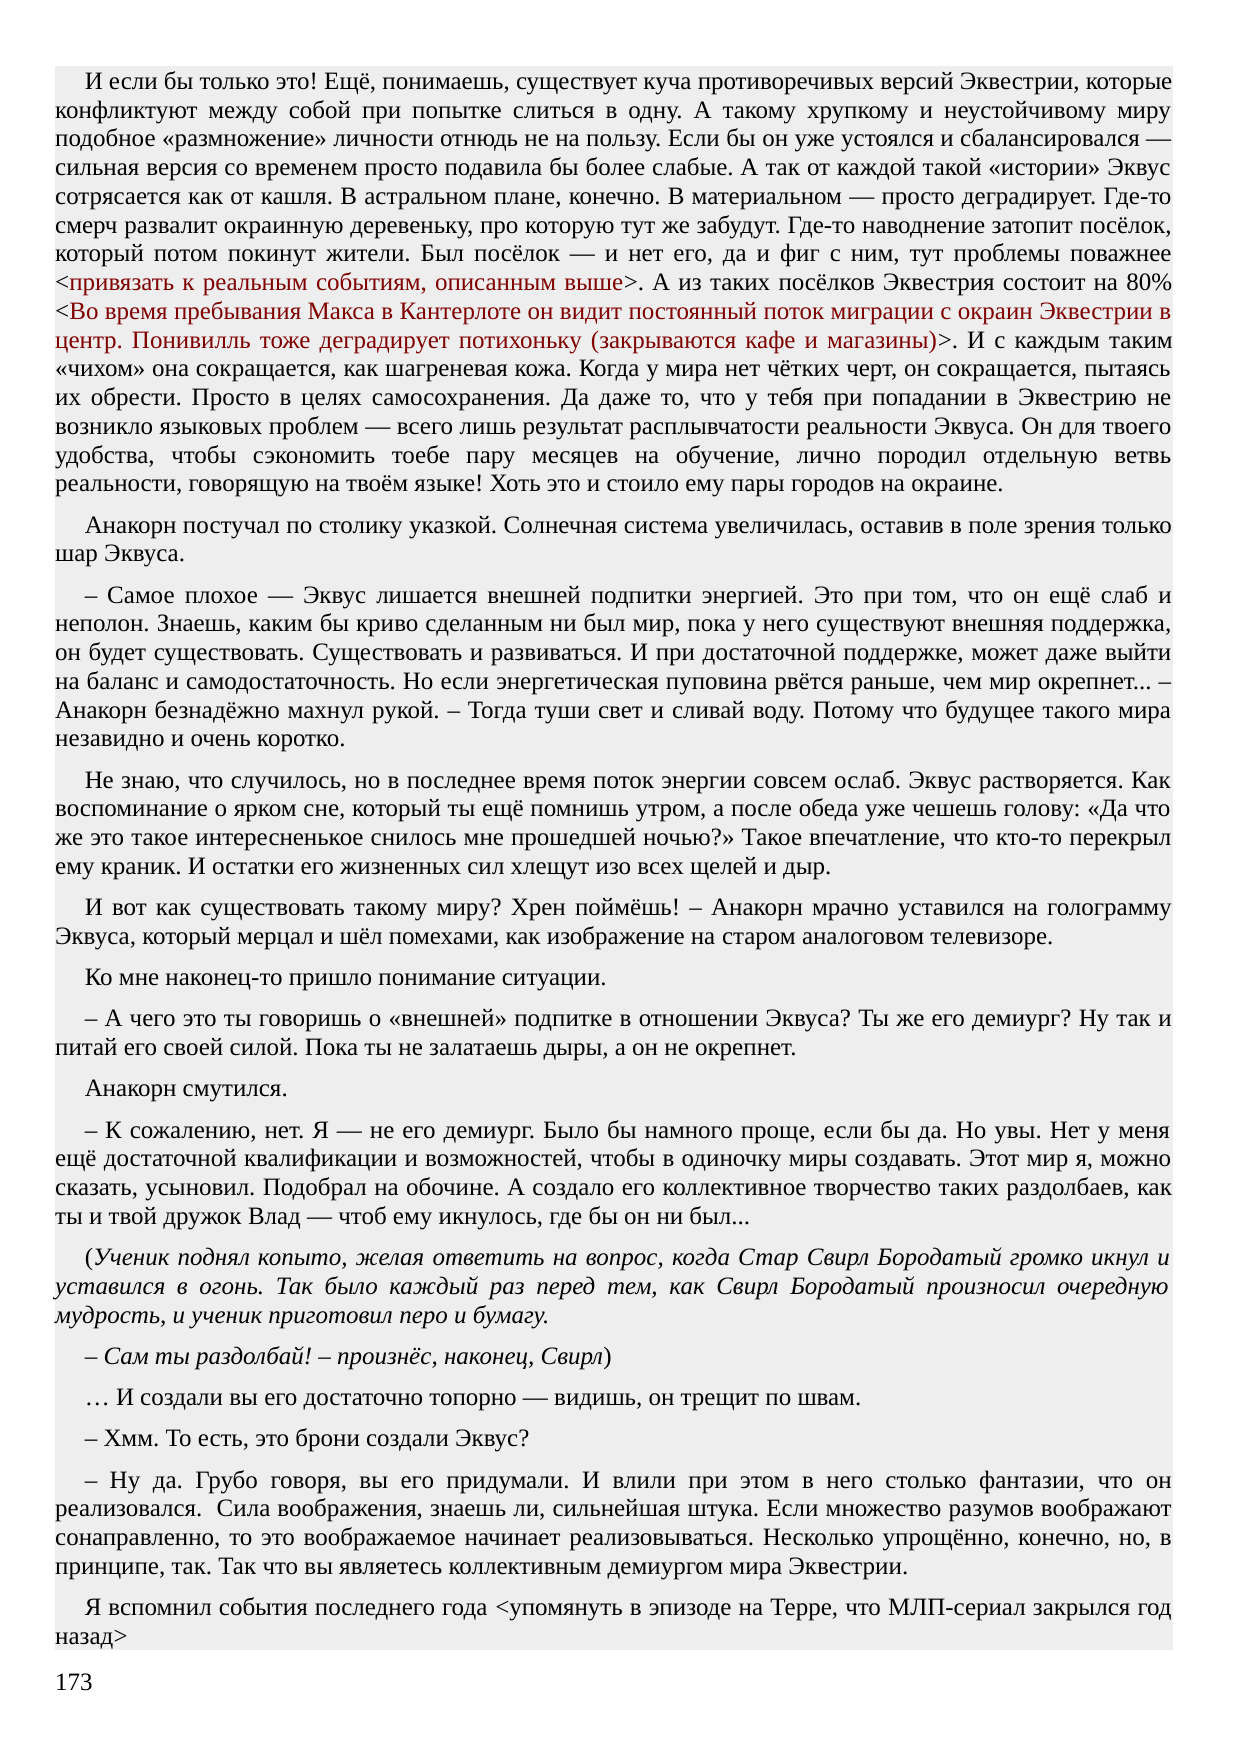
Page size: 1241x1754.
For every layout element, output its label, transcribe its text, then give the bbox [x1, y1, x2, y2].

text – Сам ты раздолбай! – произнёс, наконец, Свирл) [55, 1341, 1173, 1370]
text … И создали вы его достаточно топорно — видишь, он трещит по швам. [55, 1382, 1173, 1411]
text Не знаю, что случилось, но в последнее время поток энергии совсем ослаб. Эквус растворяется. Как воспоминание о ярком сне, который ты ещё помнишь утром, а после обеда уже чешешь голову: «Да что же это такое интересненькое снилось мне прошедшей ночью?» Такое впечатление, что кто-то перекрыл ему краник. И остатки его жизненных сил хлещут изо всех щелей и дыр. [55, 765, 1173, 880]
text – Самое плохое — Эквус лишается внешней подпитки энергией. Это при том, что он ещё слаб и неполон. Знаешь, каким бы криво сделанным ни был мир, пока у него существуют внешняя поддержка, он будет существовать. Существовать и развиваться. И при достаточной поддержке, может даже выйти на баланс и самодостаточность. Но если энергетическая пуповина рвётся раньше, чем мир окрепнет... – Анакорн безнадёжно махнул рукой. – Тогда туши свет и сливай воду. Потому что будущее такого мира незавидно и очень коротко. [55, 580, 1173, 752]
text Я вспомнил события последнего года <упомянуть в эпизоде на Терре, что МЛП-сериал закрылся год назад> [55, 1592, 1173, 1650]
text – Ну да. Грубо говоря, вы его придумали. И влили при этом в него столько фантазии, что он реализовался. Сила воображения, знаешь ли, сильнейшая штука. Если множество разумов воображают сонаправленно, то это воображаемое начинает реализовываться. Несколько упрощённо, конечно, но, в принципе, так. Так что вы являетесь коллективным демиургом мира Эквестрии. [55, 1465, 1173, 1580]
text Анакорн постучал по столику указкой. Солнечная система увеличилась, оставив в поле зрения только шар Эквуса. [55, 510, 1173, 567]
text И если бы только это! Ещё, понимаешь, существует куча противоречивых версий Эквестрии, которые конфликтуют между собой при попытке слиться в одну. А такому хрупкому и неустойчивому миру подобное «размножение» личности отнюдь не на пользу. Если бы он уже устоялся и сбалансировался — сильная версия со временем просто подавила бы более слабые. А так от каждой такой «истории» Эквус сотрясается как от кашля. В астральном плане, конечно. В материальном — просто деградирует. Где-то смерч развалит окраинную деревеньку, про которую тут же забудут. Где-то наводнение затопит посёлок, который потом покинут жители. Был посёлок — и нет его, да и фиг с ним, тут проблемы поважнее <привязать к реальным событиям, описанным выше>. А из таких посёлков Эквестрия состоит на 80% <Во время пребывания Макса в Кантерлоте он видит постоянный поток миграции с окраин Эквестрии в центр. Понивилль тоже деградирует потихоньку (закрываются кафе и магазины)>. И с каждым таким «чихом» она сокращается, как шагреневая кожа. Когда у мира нет чётких черт, он сокращается, пытаясь их обрести. Просто в целях самосохранения. Да даже то, что у тебя при попадании в Эквестрию не возникло языковых проблем — всего лишь результат расплывчатости реальности Эквуса. Он для твоего удобства, чтобы сэкономить тоебе пару месяцев на обучение, лично породил отдельную ветвь реальности, говорящую на твоём языке! Хоть это и стоило ему пары городов на окраине. [55, 66, 1173, 497]
text Анакорн смутился. [55, 1073, 1173, 1102]
text (Ученик поднял копыто, желая ответить на вопрос, когда Стар Свирл Бородатый громко икнул и уставился в огонь. Так было каждый раз перед тем, как Свирл Бородатый произносил очередную мудрость, и ученик приготовил перо и бумагу. [55, 1242, 1173, 1328]
text И вот как существовать такому миру? Хрен поймёшь! – Анакорн мрачно уставился на голограмму Эквуса, который мерцал и шёл помехами, как изображение на старом аналоговом телевизоре. [55, 892, 1173, 950]
text Ко мне наконец-то пришло понимание ситуации. [55, 962, 1173, 991]
text – А чего это ты говоришь о «внешней» подпитке в отношении Эквуса? Ты же его демиург? Ну так и питай его своей силой. Пока ты не залатаешь дыры, а он не окрепнет. [55, 1003, 1173, 1061]
text – Хмм. То есть, это брони создали Эквус? [55, 1423, 1173, 1452]
text – К сожалению, нет. Я — не его демиург. Было бы намного проще, если бы да. Но увы. Нет у меня ещё достаточной квалификации и возможностей, чтобы в одиночку миры создавать. Этот мир я, можно сказать, усыновил. Подобрал на обочине. А создало его коллективное творчество таких раздолбаев, как ты и твой дружок Влад — чтоб ему икнулось, где бы он ни был... [55, 1115, 1173, 1230]
